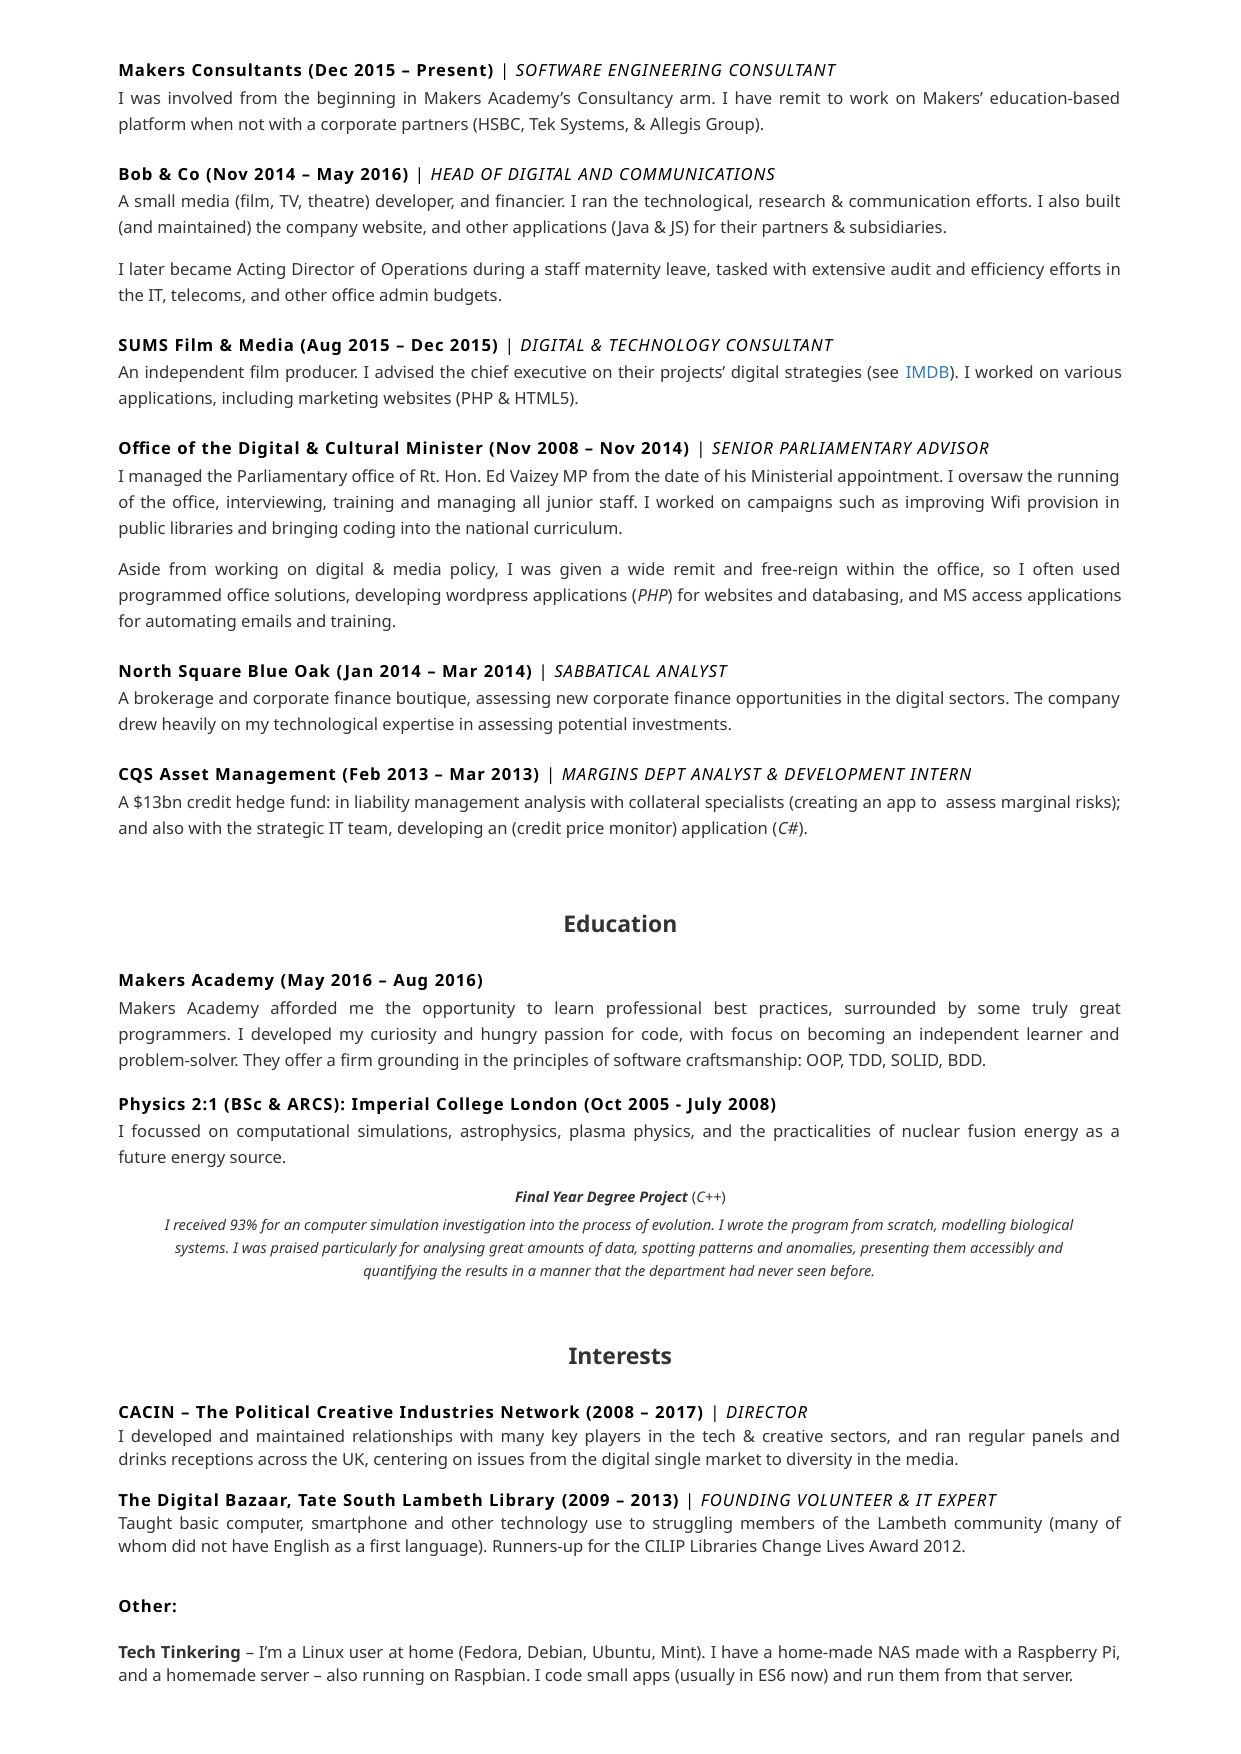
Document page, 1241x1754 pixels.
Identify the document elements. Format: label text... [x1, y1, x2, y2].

subtitle Physics 2:1 (BSc & ARCS): Imperial College London (Oct 2005 - July 2008) [118, 1092, 1122, 1115]
subtitle Bob & Co (Nov 2014 – May 2016) | HEAD OF DIGITAL AND COMMUNICATIONS [118, 163, 1122, 185]
subtitle CACIN – The Political Creative Industries Network (2008 – 2017) | DIRECTOR [118, 1401, 1122, 1423]
text Final Year Degree Project (C++) [163, 1186, 1077, 1206]
text I received 93% for an computer simulation investigation into the process of evolution. I wrote the program from scratch, modelling biological systems. I was praised particularly for analysing great amounts of data, spotting patterns and anomalies, presenting them accessibly and quantifying the results in a manner that the department had never seen before. [163, 1215, 1077, 1281]
subtitle North Square Blue Oak (Jan 2014 – Mar 2014) | SABBATICAL ANALYST [118, 659, 1122, 682]
subtitle Makers Consultants (Dec 2015 – Present) | SOFTWARE ENGINEERING CONSULTANT [118, 59, 1122, 82]
text An independent film producer. I advised the chief executive on their projects’ digital strategies (see IMDB). I worked on various applications, including marketing websites (PHP & HTML5). [118, 361, 1122, 409]
text Taught basic computer, smartphone and other technology use to struggling members of the Lambeth community (many of whom did not have English as a first language). Runners-up for the CILIP Libraries Change Lives Award 2012. [118, 1512, 1122, 1557]
text I focussed on computational simulations, astrophysics, plasma physics, and the practicalities of nuclear fusion energy as a future energy source. [118, 1119, 1122, 1168]
subtitle CQS Asset Management (Feb 2013 – Mar 2013) | MARGINS DEPT ANALYST & DEVELOPMENT INTERN [118, 763, 1122, 786]
text A small media (film, TV, theatre) developer, and financier. I ran the technological, research & communication efforts. I also built (and maintained) the company website, and other applications (Java & JS) for their partners & subsidiaries. [118, 190, 1122, 239]
text I managed the Parliamentary office of Rt. Hon. Ed Vaizey MP from the date of his Ministerial appointment. I oversaw the running of the office, interviewing, training and managing all junior staff. I worked on campaigns such as improving Wifi provision in public libraries and bringing coding into the national curriculum. [118, 464, 1122, 539]
subtitle Interests [118, 1339, 1122, 1371]
text A $13bn credit hedge fund: in liability management analysis with collateral specialists (creating an app to assess marginal risks); and also with the strategic IT team, developing an (credit price monitor) application (C#). [118, 791, 1122, 839]
text Aside from working on digital & media policy, I was given a wide remit and free-reign within the office, so I often used programmed office solutions, developing wordpress applications (PHP) for websites and databasing, and MS access applications for automating emails and training. [118, 557, 1122, 632]
subtitle SUMS Film & Media (Aug 2015 – Dec 2015) | DIGITAL & TECHNOLOGY CONSULTANT [118, 333, 1122, 356]
subtitle Other: [118, 1595, 1122, 1618]
subtitle The Digital Bazaar, Tate South Lambeth Library (2009 – 2013) | FOUNDING VOLUNTEER & IT EXPERT [118, 1488, 1122, 1511]
text Tech Tinkering – I’m a Linux user at home (Fedora, Debian, Ubuntu, Mint). I have a home-made NAS made with a Raspberry Pi, and a homemade server – also running on Raspbian. I code small apps (usually in ES6 now) and run them from that server. [118, 1641, 1122, 1686]
text Makers Academy afforded me the opportunity to learn professional best practices, surrounded by some truly great programmers. I developed my curiosity and hungry passion for code, with focus on becoming an independent learner and problem-solver. They offer a firm grounding in the principles of software craftsmanship: OOP, TDD, SOLID, BDD. [118, 996, 1122, 1071]
subtitle Makers Academy (May 2016 – Aug 2016) [118, 969, 1122, 992]
text I was involved from the beginning in Makers Academy’s Consultancy arm. I have remit to work on Makers’ education-based platform when not with a corporate partners (HSBC, Tek Systems, & Allegis Group). [118, 87, 1122, 135]
subtitle Education [118, 908, 1122, 939]
subtitle Office of the Digital & Cultural Minister (Nov 2008 – Nov 2014) | SENIOR PARLIAMENTARY ADVISOR [118, 437, 1122, 459]
text I later became Acting Director of Operations during a staff maternity leave, tasked with extensive audit and efficiency efforts in the IT, telecoms, and other office admin budgets. [118, 257, 1122, 306]
text A brokerage and corporate finance boutique, assessing new corporate finance opportunities in the digital sectors. The company drew heavily on my technological expertise in assessing potential investments. [118, 687, 1122, 736]
text I developed and maintained relationships with many key players in the tech & creative sectors, and ran regular panels and drinks receptions across the UK, centering on issues from the digital single market to diversity in the media. [118, 1425, 1122, 1470]
